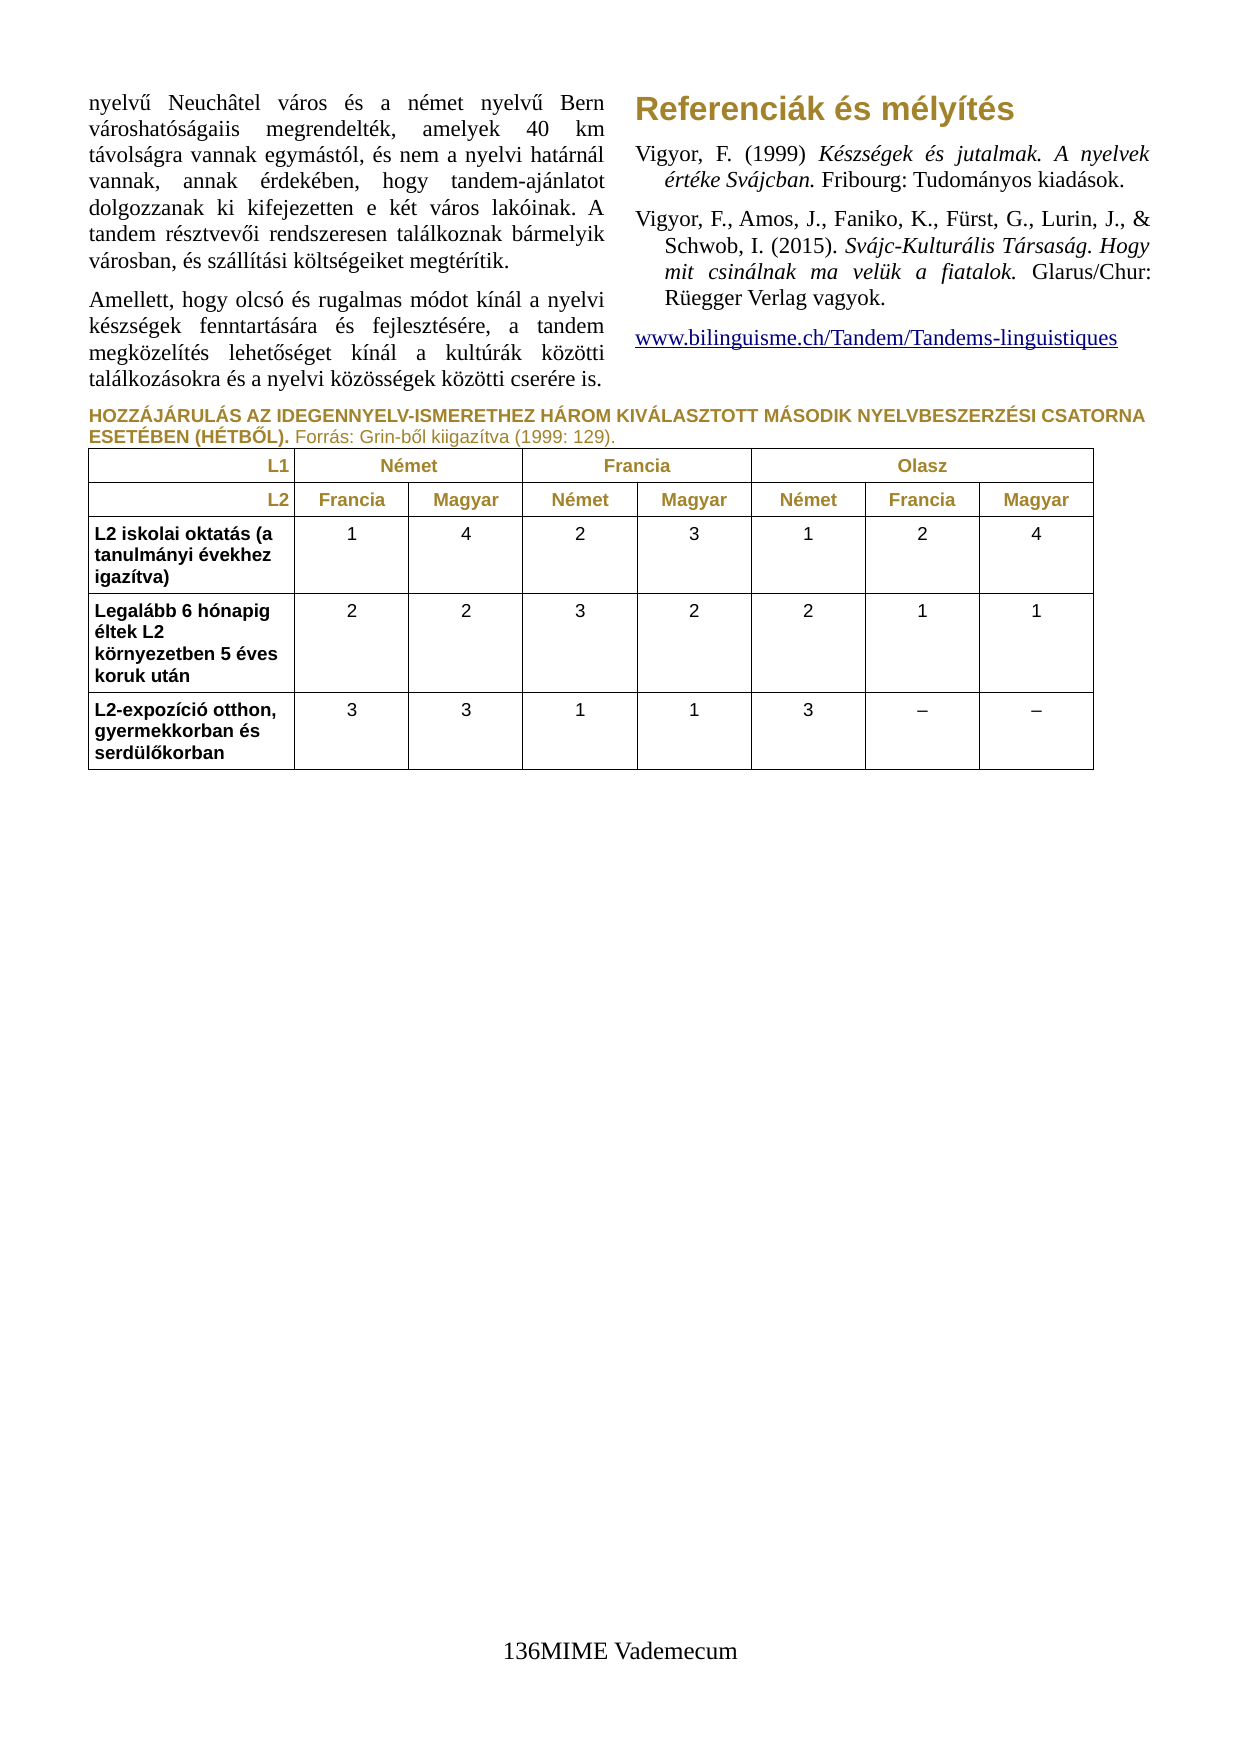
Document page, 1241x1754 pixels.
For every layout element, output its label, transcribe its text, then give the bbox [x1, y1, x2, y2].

table_cell 4 [980, 517, 1093, 593]
table_cell 1 [866, 594, 979, 692]
text Vigyor, F. (1999) Készségek és jutalmak. A nyelvek értéke Svájcban. Fribourg: Tudományos kiadások. [635, 140, 1152, 192]
subtitle Referenciák és mélyítés [635, 88, 1152, 127]
table_cell 1 [980, 594, 1093, 692]
text HOZZÁJÁRULÁS AZ IDEGENNYELV-ISMERETHEZ HÁROM KIVÁLASZTOTT MÁSODIK NYELVBESZERZÉSI CSATORNA ESETÉBEN (HÉTBŐL). Forrás: Grin-ből kiigazítva (1999: 129). [88, 404, 1152, 448]
table_cell 3 [295, 693, 408, 769]
table_cell 2 [638, 594, 751, 692]
table_cell 2 [295, 594, 408, 692]
table_header Német [295, 449, 522, 482]
table_cell 1 [638, 693, 751, 769]
table_cell L2 iskolai oktatás (a tanulmányi évekhez igazítva) [89, 517, 294, 593]
table_cell L2 [89, 483, 294, 516]
table_cell Legalább 6 hónapig éltek L2 környezetben 5 éves koruk után [89, 594, 294, 692]
table_cell 1 [752, 517, 865, 593]
table_cell 4 [409, 517, 522, 593]
table_cell Francia [295, 483, 408, 516]
table_cell 3 [523, 594, 637, 692]
table_header L1 [89, 449, 294, 482]
table_cell 2 [752, 594, 865, 692]
table_cell – [866, 693, 979, 769]
table_cell Francia [866, 483, 979, 516]
table_cell 3 [409, 693, 522, 769]
text www.bilinguisme.ch/Tandem/Tandems-linguistiques [635, 324, 1152, 350]
table_cell Magyar [409, 483, 522, 516]
text nyelvű Neuchâtel város és a német nyelvű Bern városhatóságaiis megrendelték, amelyek 40 km távolságra vannak egymástól, és nem a nyelvi határnál vannak, annak érdekében, hogy tandem-ajánlatot dolgozzanak ki kifejezetten e két város lakóinak. A tandem résztvevői rendszeresen találkoznak bármelyik városban, és szállítási költségeiket megtérítik. [88, 88, 605, 273]
table_cell 1 [523, 693, 637, 769]
table_cell L2-expozíció otthon, gyermekkorban és serdülőkorban [89, 693, 294, 769]
table_cell 2 [409, 594, 522, 692]
text Vigyor, F., Amos, J., Faniko, K., Fürst, G., Lurin, J., & Schwob, I. (2015). Svájc-Kulturális Társaság. Hogy mit csinálnak ma velük a fiatalok. Glarus/Chur: Rüegger Verlag vagyok. [635, 205, 1152, 311]
table_cell – [980, 693, 1093, 769]
table_cell 1 [295, 517, 408, 593]
table_cell Magyar [638, 483, 751, 516]
table_cell 2 [523, 517, 637, 593]
table_cell Német [752, 483, 865, 516]
table_cell Német [523, 483, 637, 516]
table_header Francia [523, 449, 751, 482]
text Amellett, hogy olcsó és rugalmas módot kínál a nyelvi készségek fenntartására és fejlesztésére, a tandem megközelítés lehetőséget kínál a kultúrák közötti találkozásokra és a nyelvi közösségek közötti cserére is. [88, 286, 605, 391]
table_cell 2 [866, 517, 979, 593]
table_header Olasz [752, 449, 1093, 482]
table_cell 3 [752, 693, 865, 769]
table_cell 3 [638, 517, 751, 593]
table_cell Magyar [980, 483, 1093, 516]
